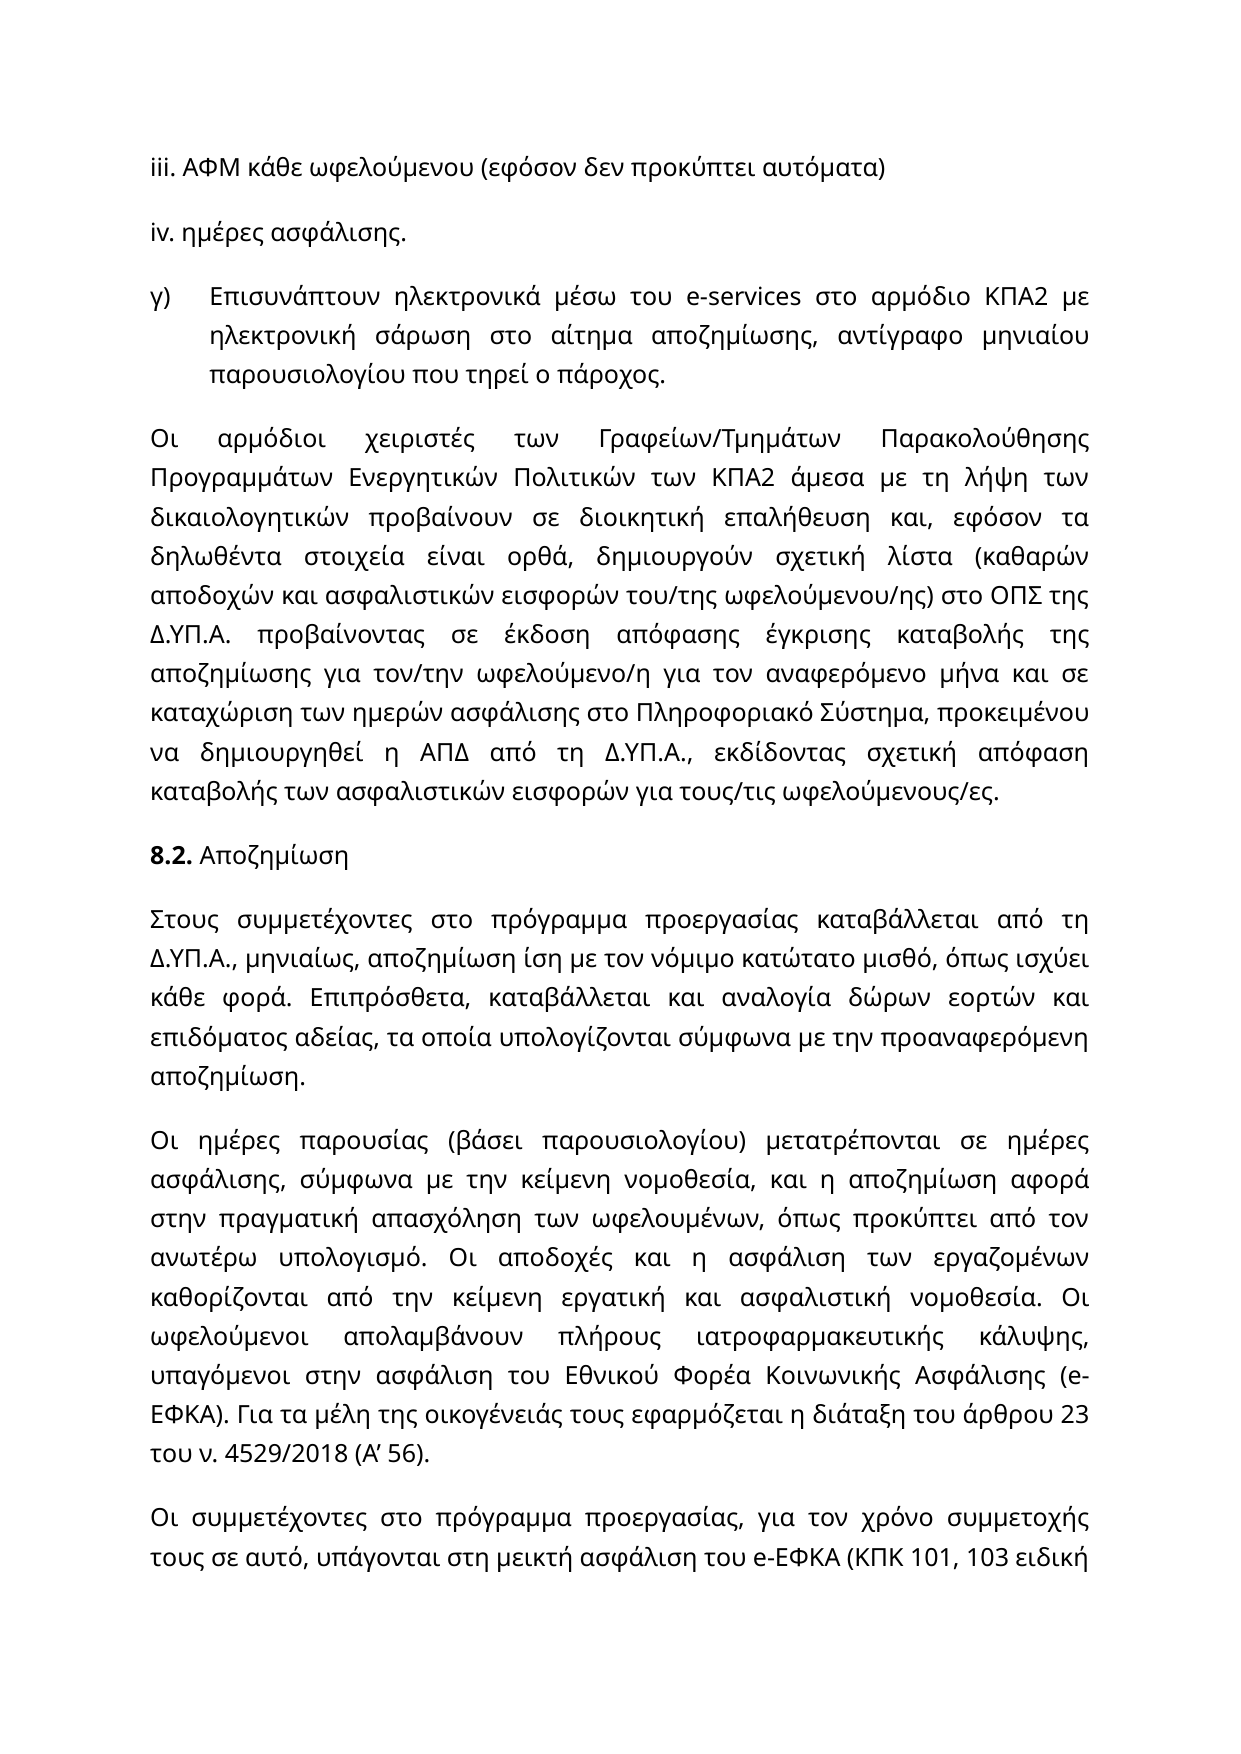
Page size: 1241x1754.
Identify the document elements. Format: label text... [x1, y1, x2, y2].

text Οι συμμετέχοντες στο πρόγραμμα προεργασίας, για τον χρόνο συμμετοχής τους σε αυτό, υπάγονται στη μεικτή ασφάλιση του e-ΕΦΚΑ (ΚΠΚ 101, 103 ειδική [150, 1500, 1090, 1573]
text Οι αρμόδιοι χειριστές των Γραφείων/Τμημάτων Παρακολούθησης Προγραμμάτων Ενεργητικών Πολιτικών των ΚΠΑ2 άμεσα με τη λήψη των δικαιολογητικών προβαίνουν σε διοικητική επαλήθευση και, εφόσον τα δηλωθέντα στοιχεία είναι ορθά, δημιουργούν σχετική λίστα (καθαρών αποδοχών και ασφαλιστικών εισφορών του/της ωφελούμενου/ης) στο ΟΠΣ της Δ.ΥΠ.Α. προβαίνοντας σε έκδοση απόφασης έγκρισης καταβολής της αποζημίωσης για τον/την ωφελούμενο/η για τον αναφερόμενο μήνα και σε καταχώριση των ημερών ασφάλισης στο Πληροφοριακό Σύστημα, προκειμένου να δημιουργηθεί η ΑΠΔ από τη Δ.ΥΠ.Α., εκδίδοντας σχετική απόφαση καταβολής των ασφαλιστικών εισφορών για τους/τις ωφελούμενους/ες. [150, 421, 1090, 807]
text iii. ΑΦΜ κάθε ωφελούμενου (εφόσον δεν προκύπτει αυτόματα) [150, 150, 1090, 184]
text Στους συμμετέχοντες στο πρόγραμμα προεργασίας καταβάλλεται από τη Δ.ΥΠ.Α., μηνιαίως, αποζημίωση ίση με τον νόμιμο κατώτατο μισθό, όπως ισχύει κάθε φορά. Επιπρόσθετα, καταβάλλεται και αναλογία δώρων εορτών και επιδόματος αδείας, τα οποία υπολογίζονται σύμφωνα με την προαναφερόμενη αποζημίωση. [150, 902, 1090, 1092]
text iv. ημέρες ασφάλισης. [150, 214, 1090, 248]
text 8.2. Αποζημίωση [150, 837, 1090, 872]
text Οι ημέρες παρουσίας (βάσει παρουσιολογίου) μετατρέπονται σε ημέρες ασφάλισης, σύμφωνα με την κείμενη νομοθεσία, και η αποζημίωση αφορά στην πραγματική απασχόληση των ωφελουμένων, όπως προκύπτει από τον ανωτέρω υπολογισμό. Οι αποδοχές και η ασφάλιση των εργαζομένων καθορίζονται από την κείμενη εργατική και ασφαλιστική νομοθεσία. Οι ωφελούμενοι απολαμβάνουν πλήρους ιατροφαρμακευτικής κάλυψης, υπαγόμενοι στην ασφάλιση του Εθνικού Φορέα Κοινωνικής Ασφάλισης (e-ΕΦΚΑ). Για τα μέλη της οικογένειάς τους εφαρμόζεται η διάταξη του άρθρου 23 του ν. 4529/2018 (Α’ 56). [150, 1122, 1090, 1470]
list γ) Επισυνάπτουν ηλεκτρονικά μέσω του e-services στο αρμόδιο ΚΠΑ2 με ηλεκτρονική σάρωση στο αίτημα αποζημίωσης, αντίγραφο μηνιαίου παρουσιολογίου που τηρεί ο πάροχος. [150, 278, 1090, 391]
